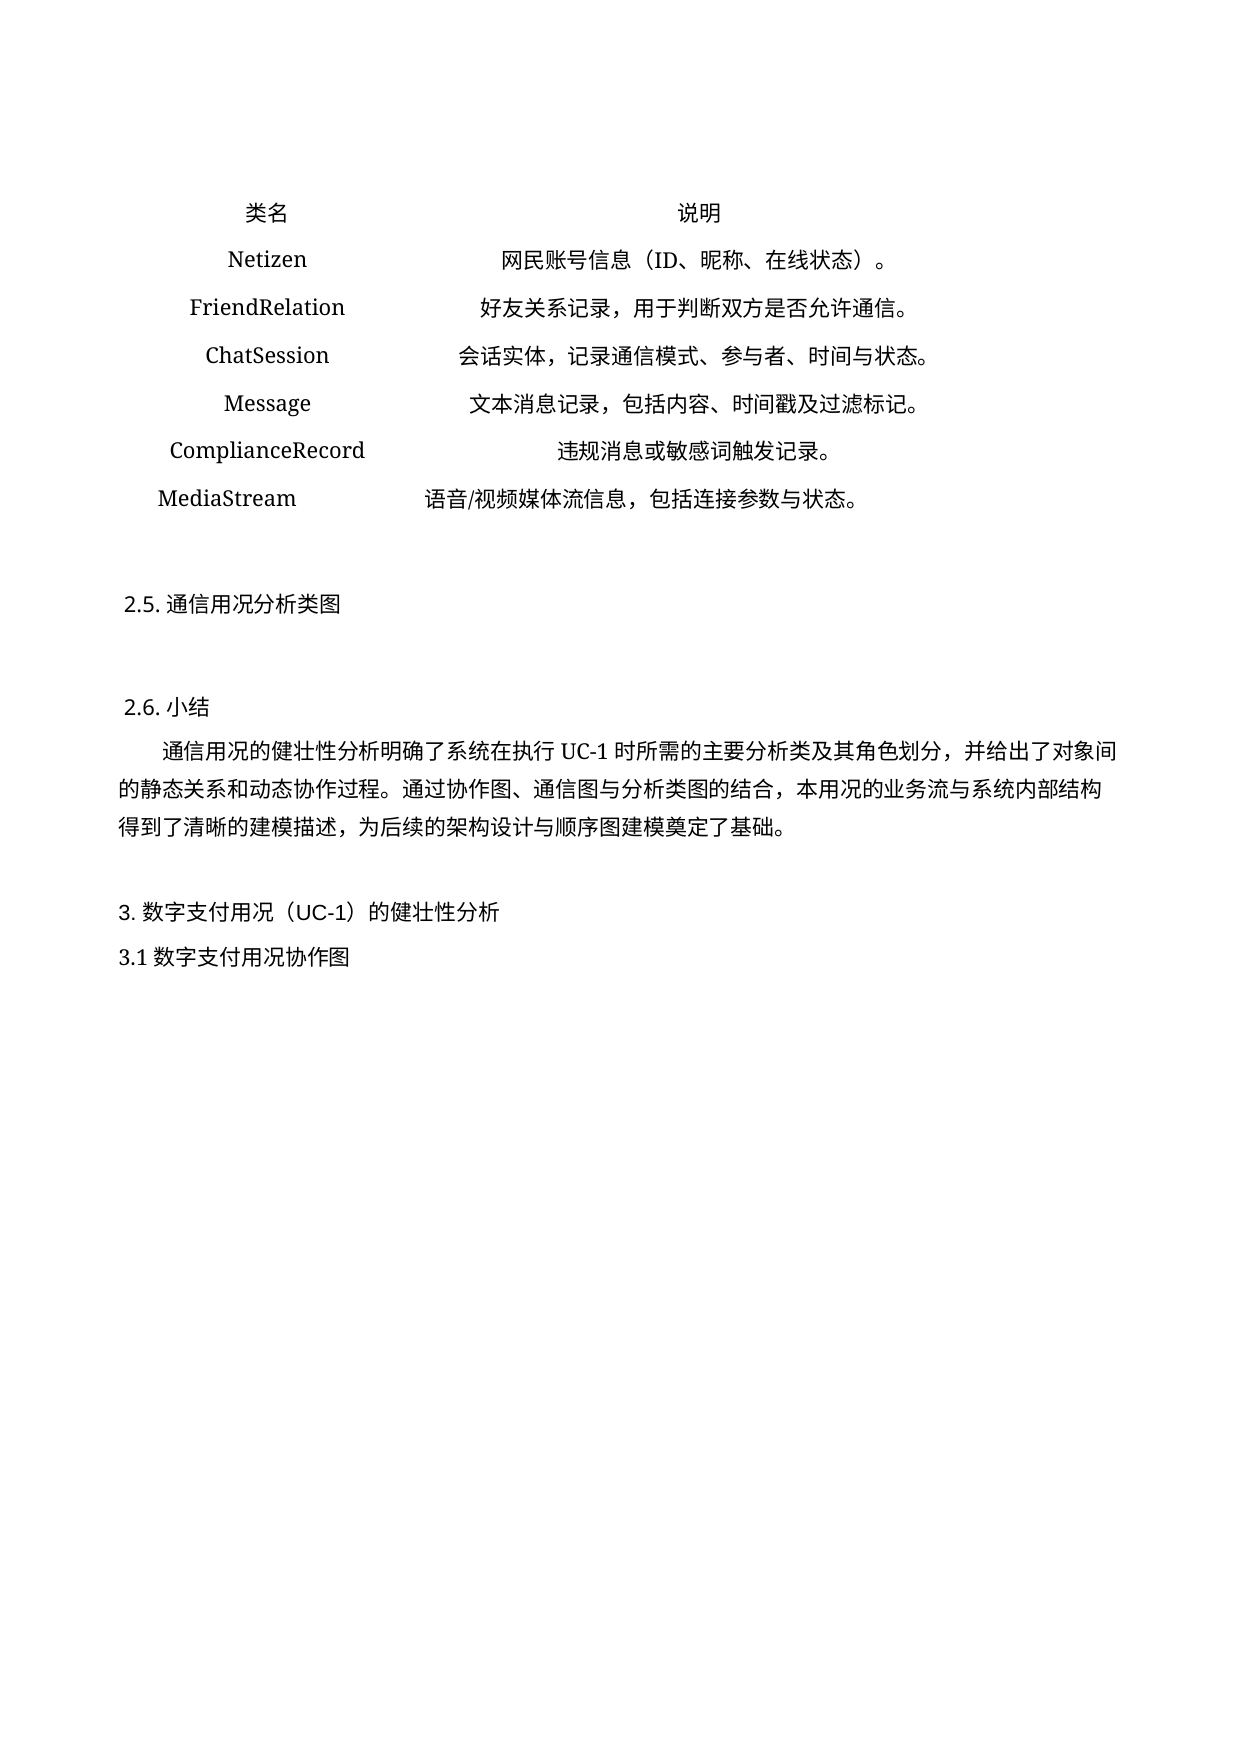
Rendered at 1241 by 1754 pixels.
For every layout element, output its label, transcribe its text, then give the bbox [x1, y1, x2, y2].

subtitle 小结 [118, 690, 1122, 721]
table_header 说明 [379, 188, 975, 235]
table_cell 网民账号信息（ID、昵称、在线状态）。 [379, 235, 975, 283]
table_cell ChatSession [112, 331, 379, 378]
table_cell 好友关系记录，用于判断双方是否允许通信。 [379, 283, 975, 331]
table_cell ComplianceRecord [112, 426, 379, 474]
subtitle 通信用况分析类图 [118, 587, 1122, 618]
table_cell 文本消息记录，包括内容、时间戳及过滤标记。 [379, 379, 975, 426]
table_header 类名 [112, 188, 379, 235]
subtitle 数字支付用况（UC-1）的健壮性分析 [118, 895, 1122, 927]
text 通信用况的健壮性分析明确了系统在执行 UC-1 时所需的主要分析类及其角色划分，并给出了对象间的静态关系和动态协作过程。通过协作图、通信图与分析类图的结合，本用况的业务流与系统内部结构得到了清晰的建模描述，为后续的架构设计与顺序图建模奠定了基础。 [118, 734, 1122, 842]
table_cell Netizen [112, 235, 379, 283]
table_cell MediaStream [112, 474, 379, 522]
text 3.1 数字支付用况协作图 [118, 939, 1122, 971]
table_cell 会话实体，记录通信模式、参与者、时间与状态。 [379, 331, 975, 378]
table_cell 语音/视频媒体流信息，包括连接参数与状态。 [379, 474, 975, 522]
table_cell 违规消息或敏感词触发记录。 [379, 426, 975, 474]
table_cell Message [112, 379, 379, 426]
table_cell FriendRelation [112, 283, 379, 331]
